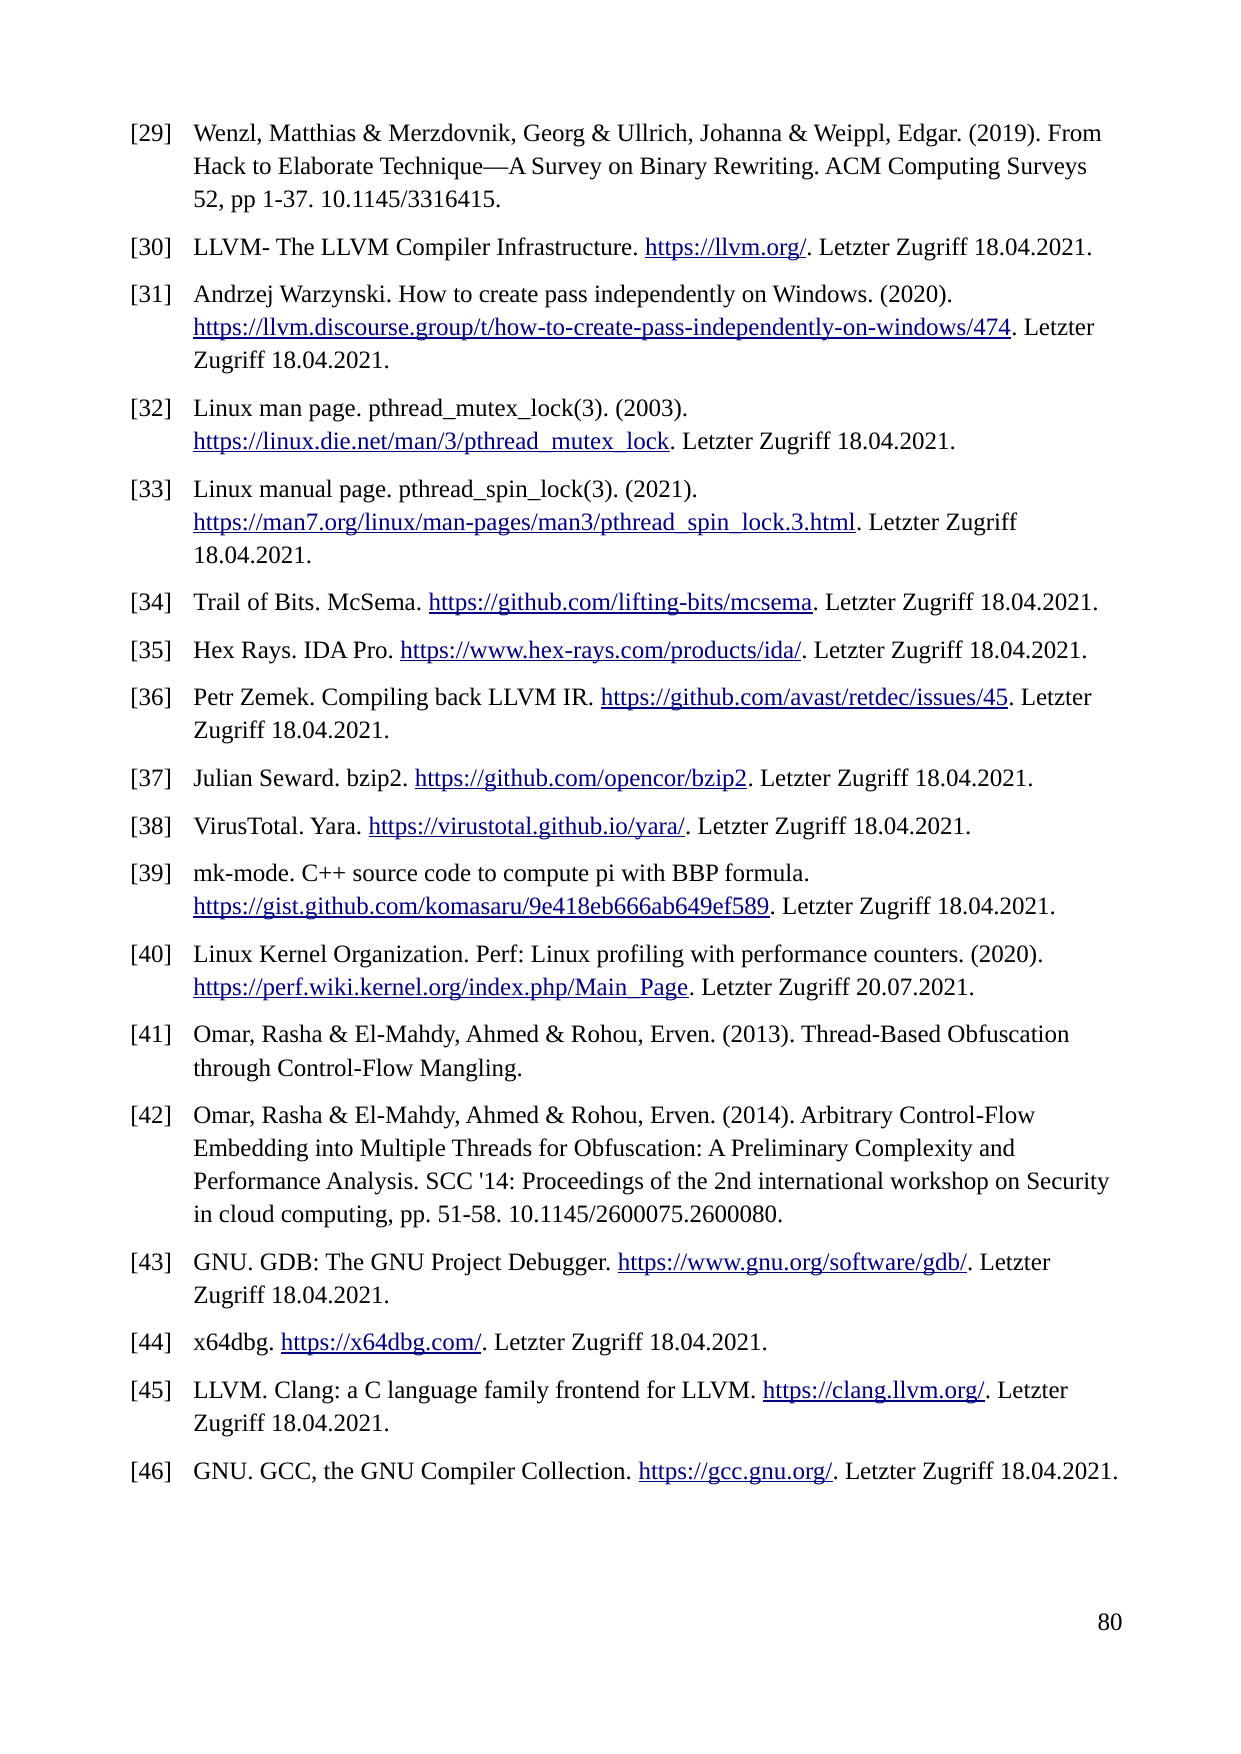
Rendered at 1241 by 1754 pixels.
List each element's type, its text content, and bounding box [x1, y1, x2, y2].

list Linux manual page. pthread_spin_lock(3). (2021). https://man7.org/linux/man-pages/man3/pthread_spin_lock.3.html. Letzter Zugriff 18.04.2021. [130, 474, 1122, 568]
list Petr Zemek. Compiling back LLVM IR. https://github.com/avast/retdec/issues/45. Letzter Zugriff 18.04.2021. [130, 682, 1122, 744]
list Trail of Bits. McSema. https://github.com/lifting-bits/mcsema. Letzter Zugriff 18.04.2021. [130, 587, 1122, 616]
list GNU. GDB: The GNU Project Debugger. https://www.gnu.org/software/gdb/. Letzter Zugriff 18.04.2021. [130, 1247, 1122, 1309]
list Andrzej Warzynski. How to create pass independently on Windows. (2020). https://llvm.discourse.group/t/how-to-create-pass-independently-on-windows/474. Letzter Zugriff 18.04.2021. [130, 279, 1122, 374]
list mk-mode. C++ source code to compute pi with BBP formula. https://gist.github.com/komasaru/9e418eb666ab649ef589. Letzter Zugriff 18.04.2021. [130, 858, 1122, 920]
list Linux Kernel Organization. Perf: Linux profiling with performance counters. (2020). https://perf.wiki.kernel.org/index.php/Main_Page. Letzter Zugriff 20.07.2021. [130, 939, 1122, 1001]
list Julian Seward. bzip2. https://github.com/opencor/bzip2. Letzter Zugriff 18.04.2021. [130, 763, 1122, 792]
list LLVM. Clang: a C language family frontend for LLVM. https://clang.llvm.org/. Letzter Zugriff 18.04.2021. [130, 1375, 1122, 1437]
list VirusTotal. Yara. https://virustotal.github.io/yara/. Letzter Zugriff 18.04.2021. [130, 811, 1122, 839]
list Linux man page. pthread_mutex_lock(3). (2003). https://linux.die.net/man/3/pthread_mutex_lock. Letzter Zugriff 18.04.2021. [130, 393, 1122, 455]
list LLVM- The LLVM Compiler Infrastructure. https://llvm.org/. Letzter Zugriff 18.04.2021. [130, 232, 1122, 261]
list Omar, Rasha & El-Mahdy, Ahmed & Rohou, Erven. (2014). Arbitrary Control-Flow Embedding into Multiple Threads for Obfuscation: A Preliminary Complexity and Performance Analysis. SCC '14: Proceedings of the 2nd international workshop on Security in cloud computing, pp. 51-58. 10.1145/2600075.2600080. [130, 1100, 1122, 1228]
list Omar, Rasha & El-Mahdy, Ahmed & Rohou, Erven. (2013). Thread-Based Obfuscation through Control-Flow Mangling. [130, 1019, 1122, 1081]
list GNU. GCC, the GNU Compiler Collection. https://gcc.gnu.org/. Letzter Zugriff 18.04.2021. [130, 1456, 1122, 1484]
list x64dbg. https://x64dbg.com/. Letzter Zugriff 18.04.2021. [130, 1327, 1122, 1356]
list Wenzl, Matthias & Merzdovnik, Georg & Ullrich, Johanna & Weippl, Edgar. (2019). From Hack to Elaborate Technique—A Survey on Binary Rewriting. ACM Computing Surveys 52, pp 1-37. 10.1145/3316415. [130, 118, 1122, 213]
list Hex Rays. IDA Pro. https://www.hex-rays.com/products/ida/. Letzter Zugriff 18.04.2021. [130, 635, 1122, 664]
